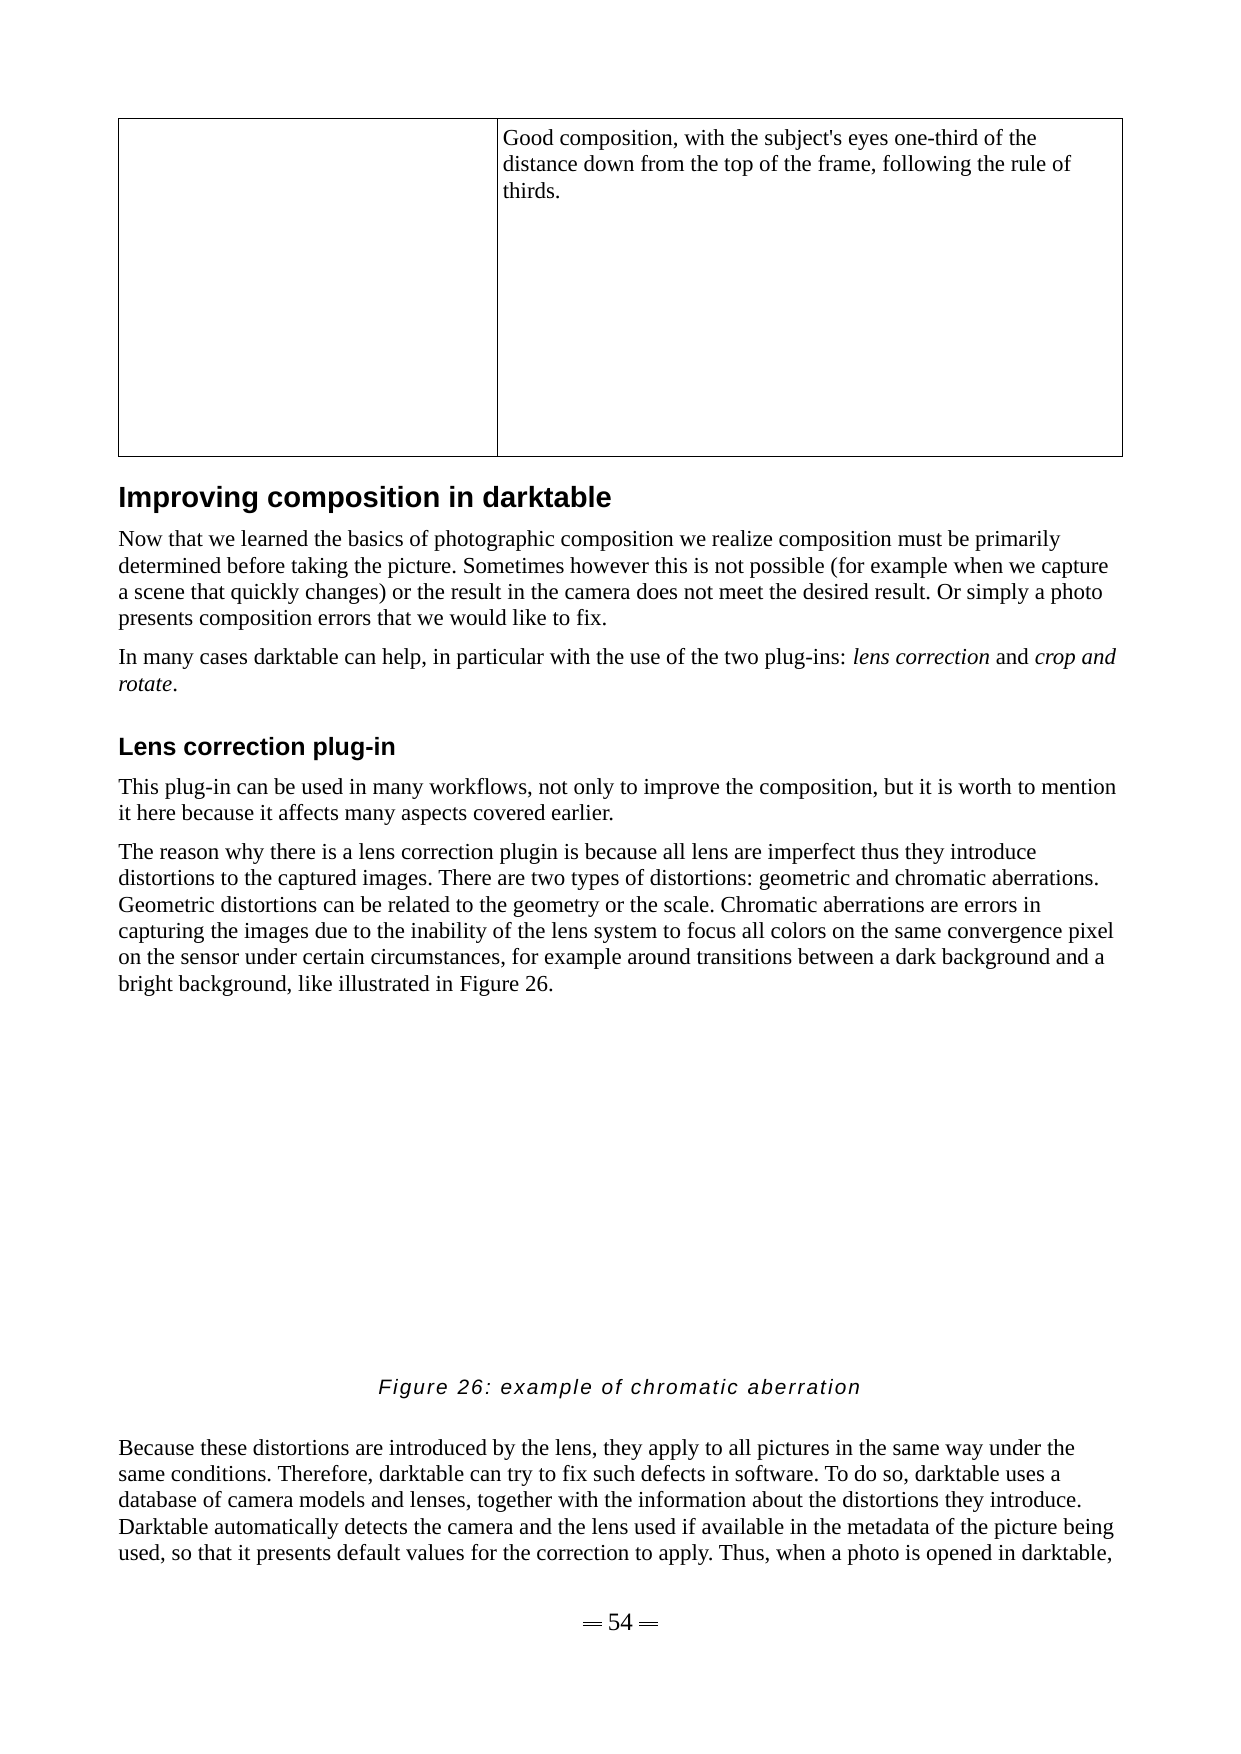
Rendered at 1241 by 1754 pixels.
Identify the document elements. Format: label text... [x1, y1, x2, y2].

table_cell [119, 119, 497, 456]
text This plug-in can be used in many workflows, not only to improve the composition, but it is worth to mention it here because it affects many aspects covered earlier. [118, 773, 1122, 825]
text In many cases darktable can help, in particular with the use of the two plug-ins: lens correction and crop and rotate. [118, 643, 1122, 696]
text Because these distortions are introduced by the lens, they apply to all pictures in the same way under the same conditions. Therefore, darktable can try to fix such defects in software. To do so, darktable uses a database of camera models and lenses, together with the information about the distortions they introduce. Darktable automatically detects the camera and the lens used if available in the metadata of the picture being used, so that it presents default values for the correction to apply. Thus, when a photo is opened in darktable, [118, 1008, 1122, 1566]
text Now that we learned the basics of photographic composition we realize composition must be primarily determined before taking the picture. Sometimes however this is not possible (for example when we capture a scene that quickly changes) or the result in the camera does not meet the desired result. Or simply a photo presents composition errors that we would like to fix. [118, 525, 1122, 631]
text Figure 26: example of chromatic aberration [363, 1021, 877, 1399]
subtitle Improving composition in darktable [118, 480, 1122, 514]
text The reason why there is a lens correction plugin is because all lens are imperfect thus they introduce distortions to the captured images. There are two types of distortions: geometric and chromatic aberrations. Geometric distortions can be related to the geometry or the scale. Chromatic aberrations are errors in capturing the images due to the inability of the lens system to focus all colors on the same convergence pixel on the sensor under certain circumstances, for example around transitions between a dark background and a bright background, like illustrated in Figure 26. [118, 838, 1122, 996]
table_cell Good composition, with the subject's eyes one-third of the distance down from the top of the frame, following the rule of thirds. [498, 119, 1122, 456]
subtitle Lens correction plug-in [118, 732, 1122, 761]
